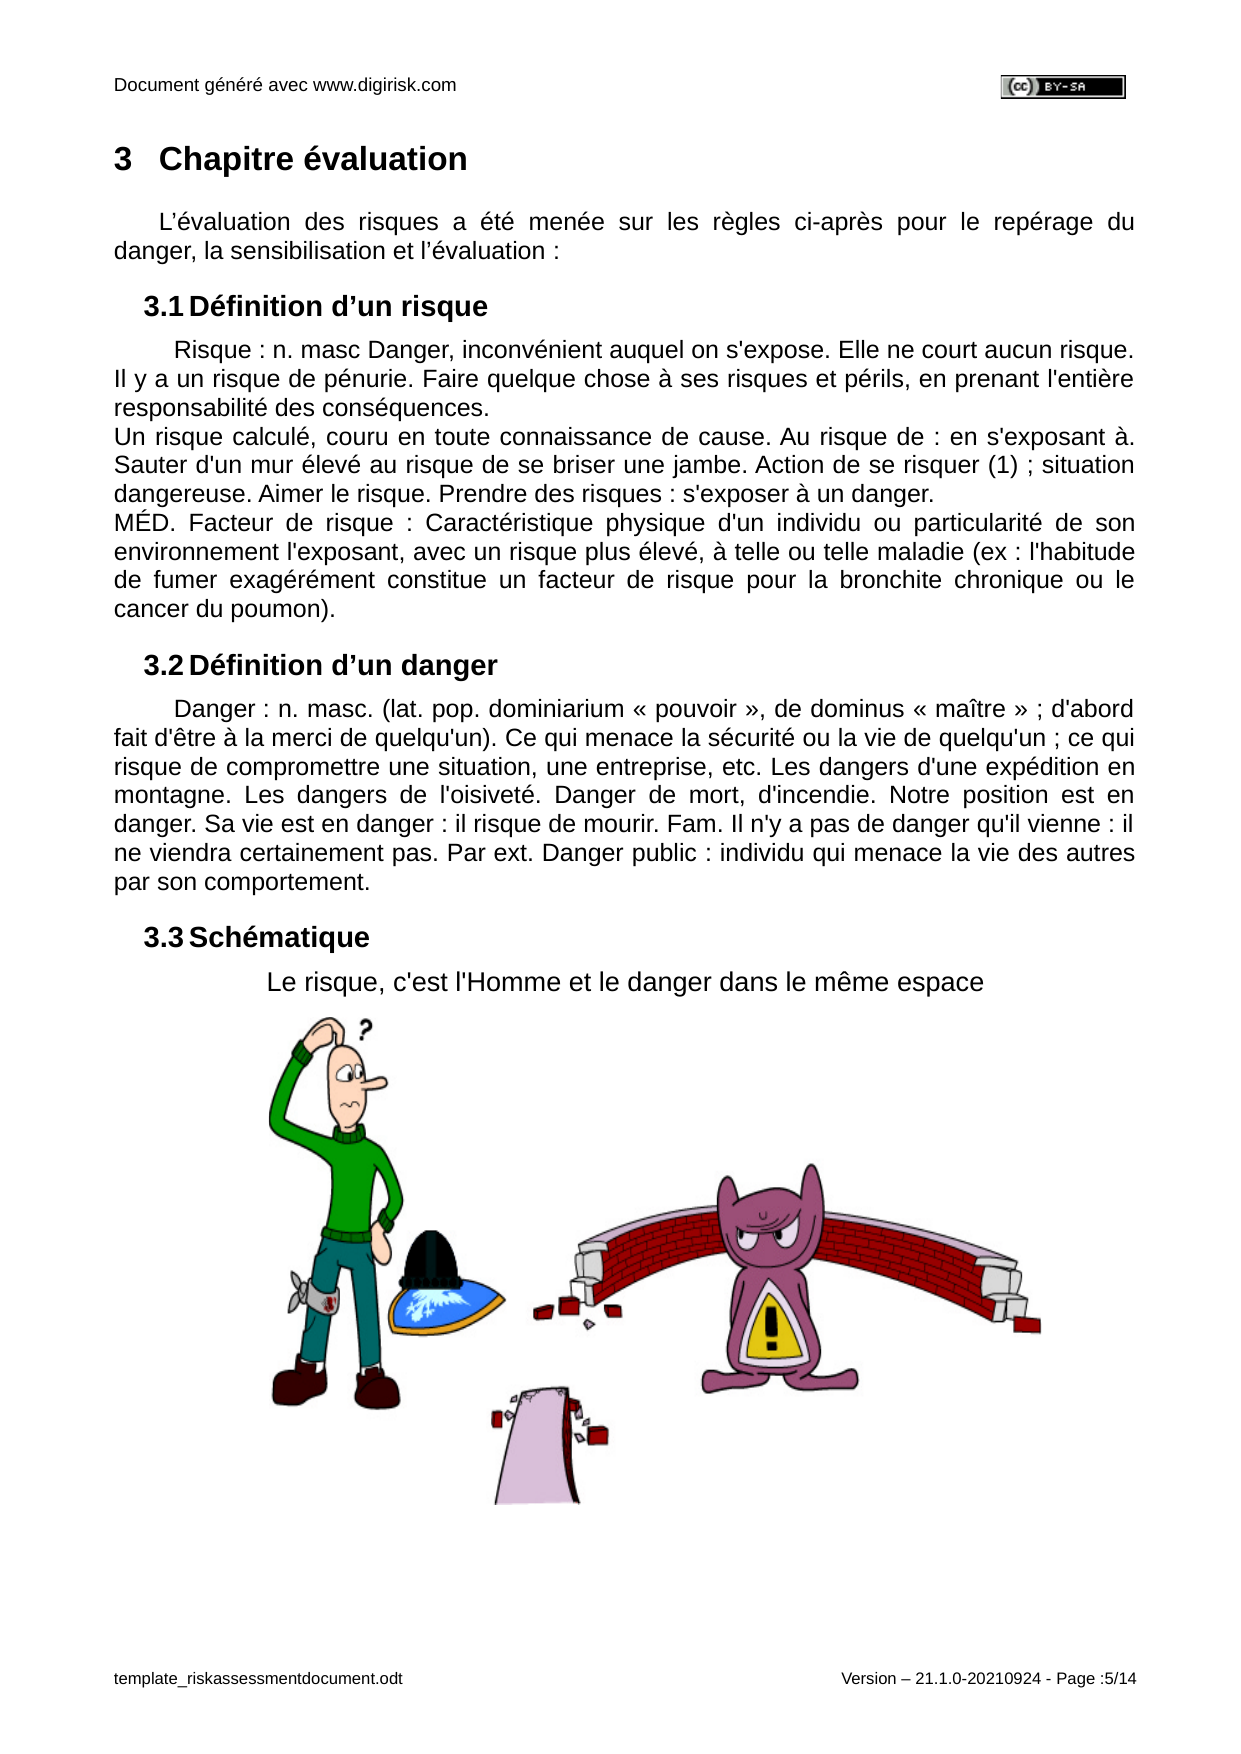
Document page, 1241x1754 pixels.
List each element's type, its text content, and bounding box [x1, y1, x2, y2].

subtitle Chapitre évaluation [114, 139, 1137, 177]
text Risque : n. masc Danger, inconvénient auquel on s'expose. Elle ne court aucun risque. Il y a un risque de pénurie. Faire quelque chose à ses risques et périls, en prenant l'entière responsabilité des conséquences. [114, 335, 1137, 422]
subtitle Schématique [143, 920, 1137, 954]
text MÉD. Facteur de risque : Caractéristique physique d'un individu ou particularité de son environnement l'exposant, avec un risque plus élevé, à telle ou telle maladie (ex : l'habitude de fumer exagérément constitue un facteur de risque pour la bronchite chronique ou le cancer du poumon). [114, 508, 1137, 623]
text Danger : n. masc. (lat. pop. dominiarium « pouvoir », de dominus « maître » ; d'abord fait d'être à la merci de quelqu'un). Ce qui menace la sécurité ou la vie de quelqu'un ; ce qui risque de compromettre une situation, une entreprise, etc. Les dangers d'une expédition en montagne. Les dangers de l'oisiveté. Danger de mort, d'incendie. Notre position est en danger. Sa vie est en danger : il risque de mourir. Fam. Il n'y a pas de danger qu'il vienne : il ne viendra certainement pas. Par ext. Danger public : individu qui menace la vie des autres par son comportement. [114, 694, 1137, 895]
picture [268, 1017, 1042, 1505]
picture [1000, 75, 1126, 99]
text Le risque, c'est l'Homme et le danger dans le même espace [114, 966, 1137, 997]
text Un risque calculé, couru en toute connaissance de cause. Au risque de : en s'exposant à. Sauter d'un mur élevé au risque de se briser une jambe. Action de se risquer (1) ; situation dangereuse. Aimer le risque. Prendre des risques : s'exposer à un danger. [114, 422, 1137, 508]
subtitle Définition d’un risque [143, 289, 1137, 323]
subtitle Définition d’un danger [143, 648, 1137, 681]
text L’évaluation des risques a été menée sur les règles ci-après pour le repérage du danger, la sensibilisation et l’évaluation : [114, 207, 1137, 264]
